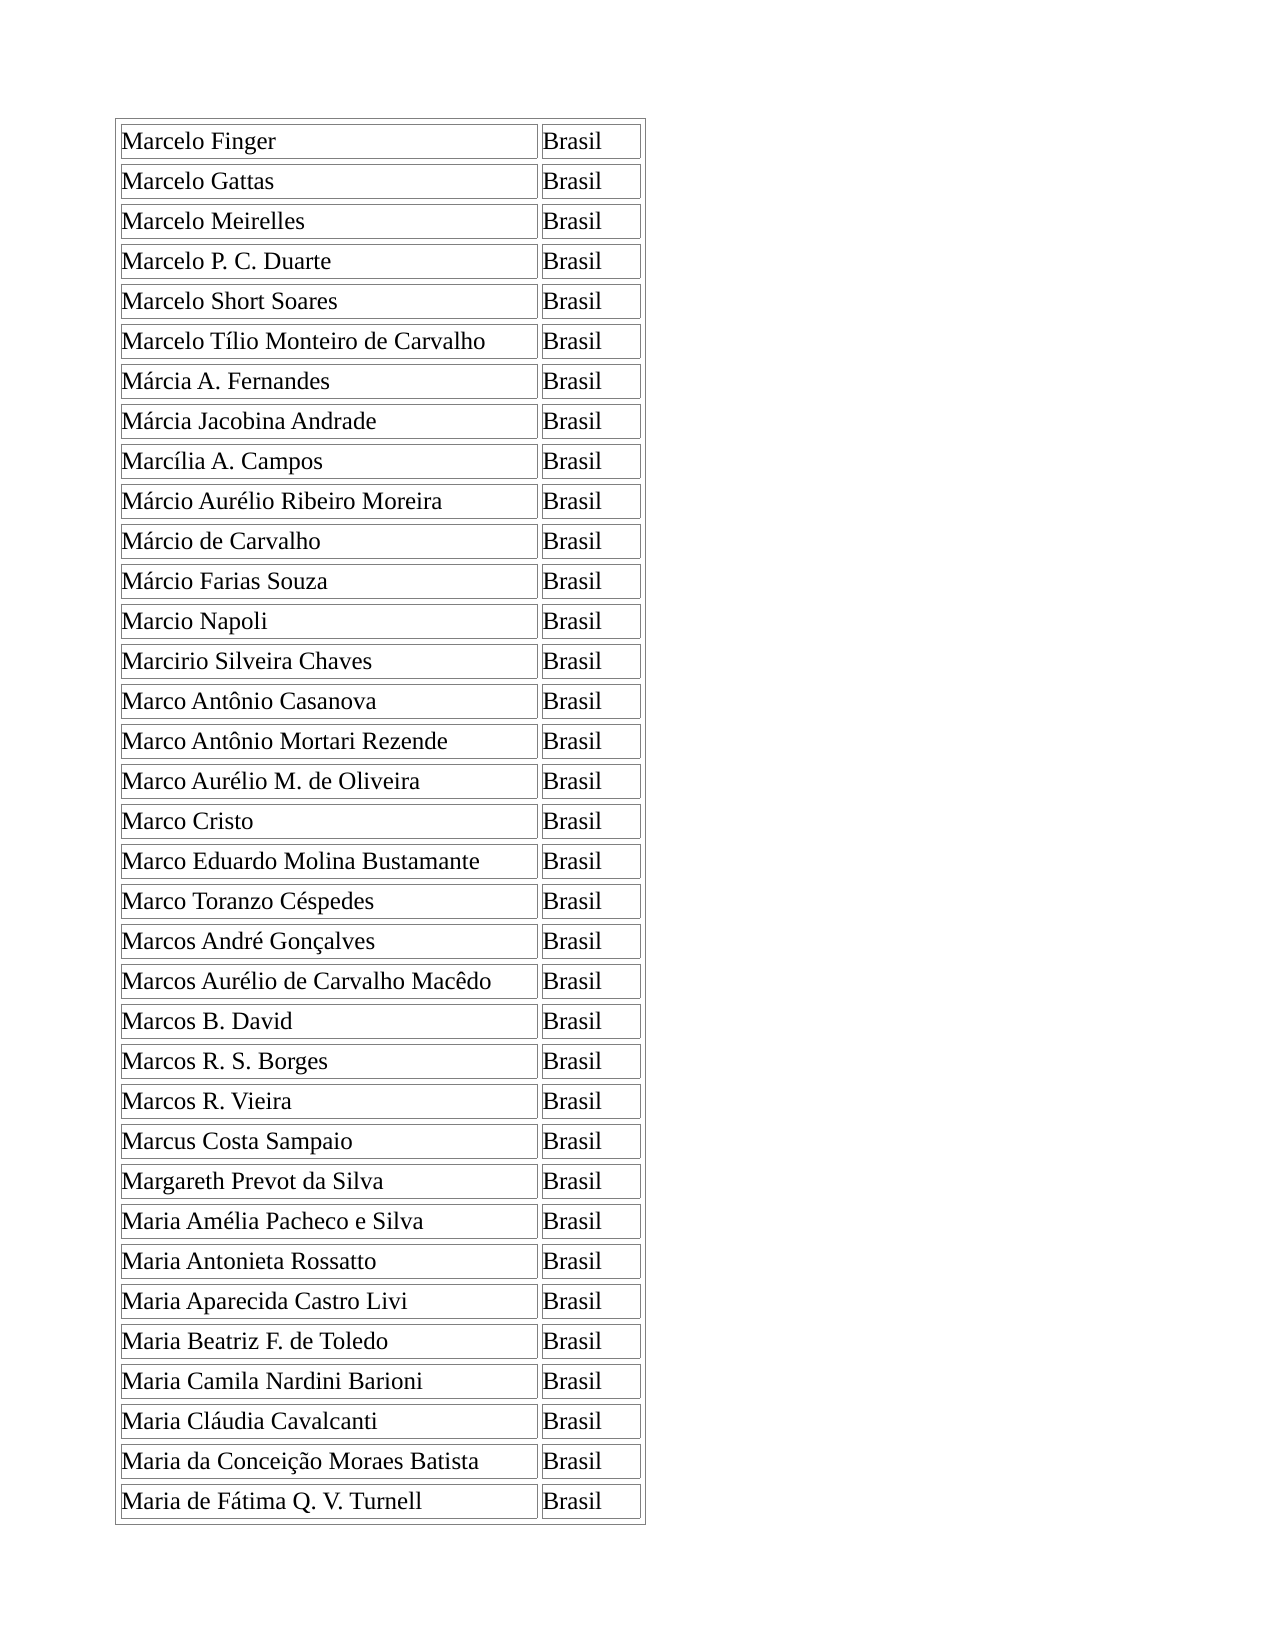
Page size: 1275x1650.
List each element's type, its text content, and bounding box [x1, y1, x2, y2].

table_cell Maria Beatriz F. de Toledo [118, 1318, 539, 1358]
table_cell Marcus Costa Sampaio [118, 1118, 539, 1158]
table_cell Marco Antônio Mortari Rezende [118, 718, 539, 758]
table_cell Brasil [539, 438, 643, 478]
table_cell Márcia Jacobina Andrade [118, 398, 539, 438]
table_cell Brasil [539, 518, 643, 558]
table_cell Brasil [539, 838, 643, 878]
table_cell Brasil [539, 918, 643, 958]
table_cell Maria Amélia Pacheco e Silva [118, 1198, 539, 1238]
table_cell Marcelo Meirelles [118, 198, 539, 238]
table_cell Marcos B. David [118, 998, 539, 1038]
table_cell Marcelo Gattas [118, 158, 539, 198]
table_cell Brasil [539, 398, 643, 438]
table_cell Brasil [539, 1238, 643, 1278]
table_cell Maria Antonieta Rossatto [118, 1238, 539, 1278]
table_cell Marcelo P. C. Duarte [118, 238, 539, 278]
table_cell Brasil [539, 158, 643, 198]
table_cell Brasil [539, 1438, 643, 1478]
table_cell Brasil [539, 758, 643, 798]
table_cell Marcília A. Campos [118, 438, 539, 478]
table_cell Brasil [539, 598, 643, 638]
table_cell Brasil [539, 638, 643, 678]
table_cell Marcirio Silveira Chaves [118, 638, 539, 678]
table_cell Brasil [539, 1358, 643, 1398]
table_cell Brasil [539, 1198, 643, 1238]
table_cell Marcos R. Vieira [118, 1078, 539, 1118]
table_cell Brasil [539, 798, 643, 838]
table_cell Marco Eduardo Molina Bustamante [118, 838, 539, 878]
table_cell Márcio Farias Souza [118, 558, 539, 598]
table_cell Brasil [539, 998, 643, 1038]
table_cell Marcos R. S. Borges [118, 1038, 539, 1078]
table_cell Brasil [539, 119, 643, 158]
table_cell Marcio Napoli [118, 598, 539, 638]
table_cell Brasil [539, 558, 643, 598]
table_cell Maria Camila Nardini Barioni [118, 1358, 539, 1398]
table_cell Maria de Fátima Q. V. Turnell [118, 1478, 539, 1518]
table_cell Márcia A. Fernandes [118, 358, 539, 398]
table_cell Brasil [539, 198, 643, 238]
table_cell Brasil [539, 1038, 643, 1078]
table_cell Brasil [539, 878, 643, 918]
table_cell Maria Cláudia Cavalcanti [118, 1398, 539, 1438]
table_cell Brasil [539, 678, 643, 718]
table_cell Brasil [539, 718, 643, 758]
table_cell Marco Cristo [118, 798, 539, 838]
table_cell Márcio de Carvalho [118, 518, 539, 558]
table_cell Brasil [539, 1118, 643, 1158]
table_cell Brasil [539, 358, 643, 398]
table_cell Brasil [539, 478, 643, 518]
table_cell Márcio Aurélio Ribeiro Moreira [118, 478, 539, 518]
table_cell Marco Antônio Casanova [118, 678, 539, 718]
table_cell Brasil [539, 1318, 643, 1358]
table_cell Maria da Conceição Moraes Batista [118, 1438, 539, 1478]
table_cell Margareth Prevot da Silva [118, 1158, 539, 1198]
table_cell Brasil [539, 1398, 643, 1438]
table_cell Marcelo Finger [118, 119, 539, 158]
table_cell Marcos André Gonçalves [118, 918, 539, 958]
table_cell Brasil [539, 318, 643, 358]
table_cell Brasil [539, 238, 643, 278]
table_cell Marco Aurélio M. de Oliveira [118, 758, 539, 798]
table_cell Brasil [539, 1478, 643, 1518]
table_cell Brasil [539, 1078, 643, 1118]
table_cell Marco Toranzo Céspedes [118, 878, 539, 918]
table_cell Marcelo Short Soares [118, 278, 539, 318]
table_cell Marcos Aurélio de Carvalho Macêdo [118, 958, 539, 998]
table_cell Brasil [539, 958, 643, 998]
table_cell Brasil [539, 1278, 643, 1318]
table_cell Brasil [539, 1158, 643, 1198]
table_cell Maria Aparecida Castro Livi [118, 1278, 539, 1318]
table_cell Marcelo Tílio Monteiro de Carvalho [118, 318, 539, 358]
table_cell Brasil [539, 278, 643, 318]
